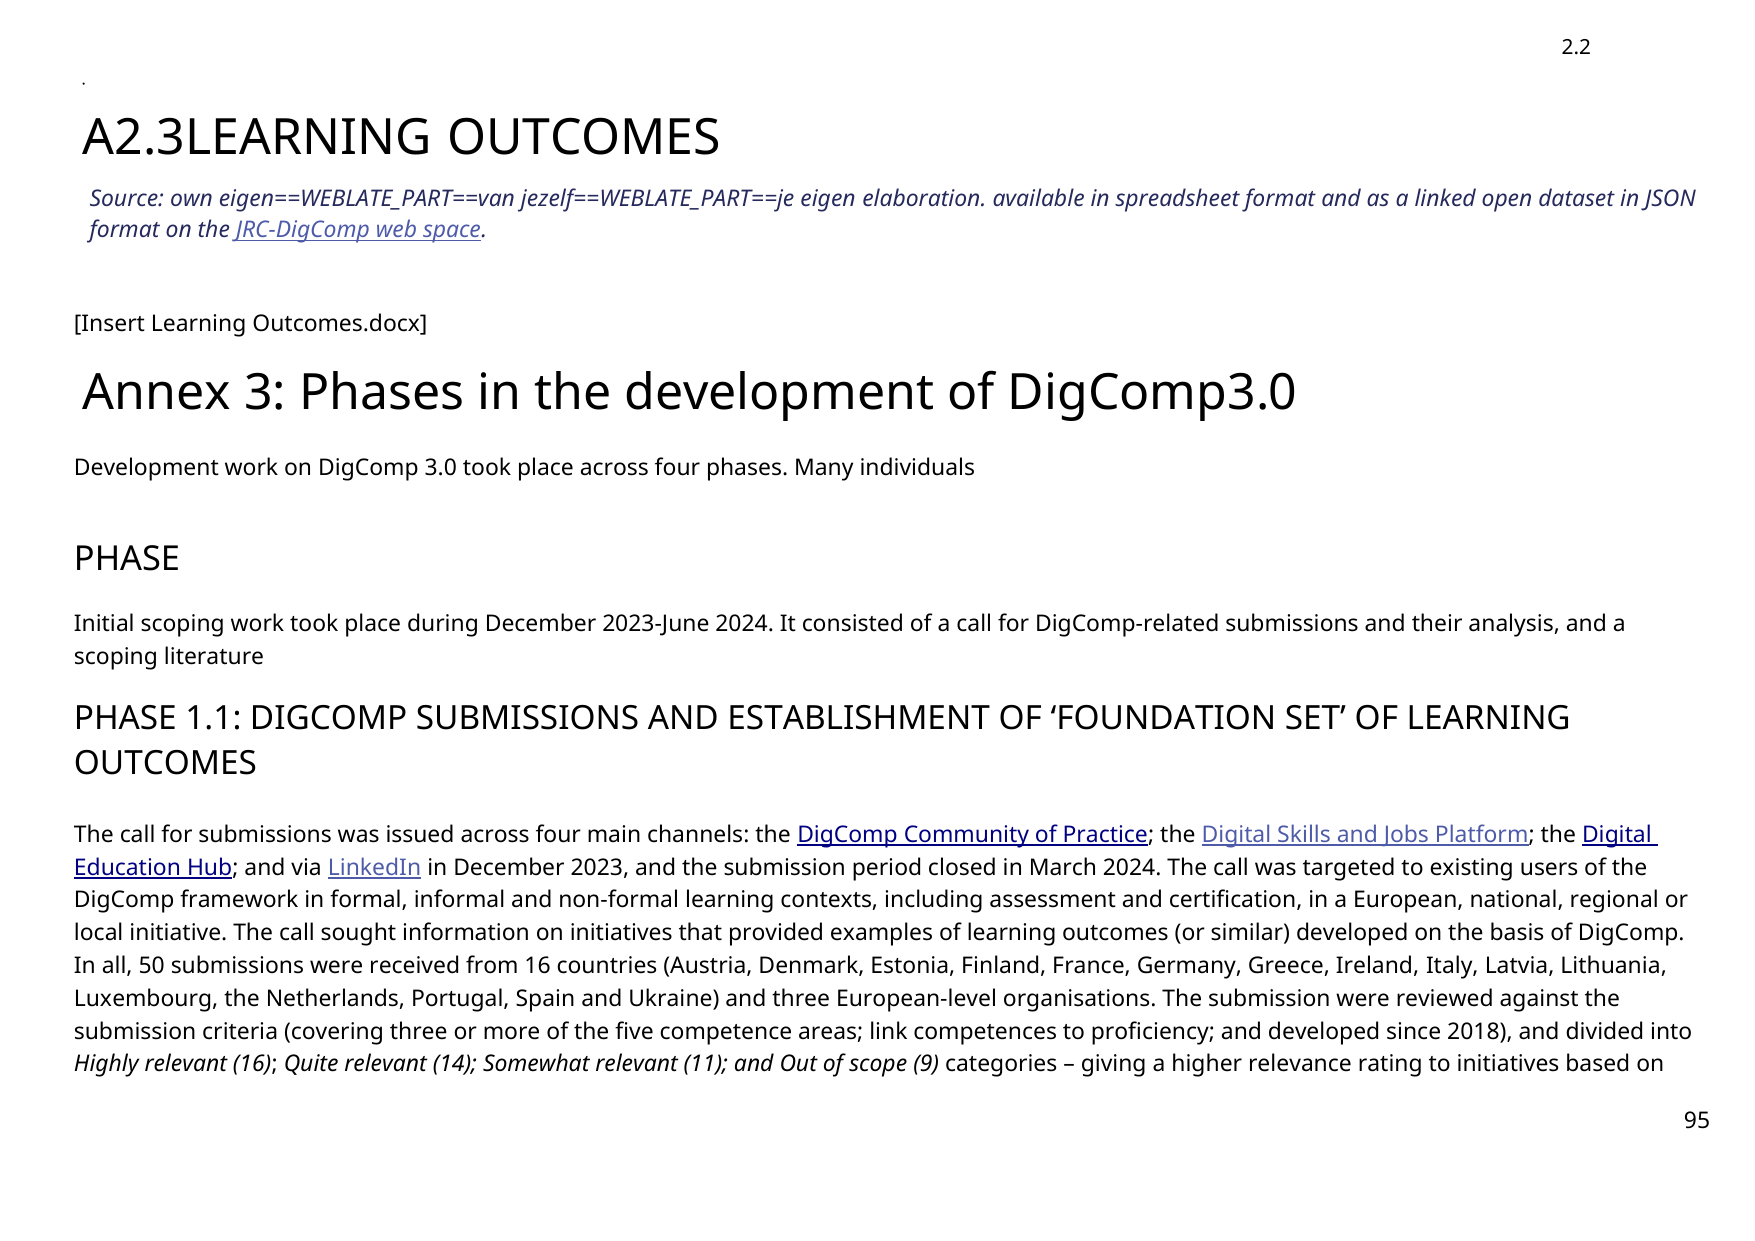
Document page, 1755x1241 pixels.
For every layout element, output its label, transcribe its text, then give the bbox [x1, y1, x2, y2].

text Development work on DigComp 3.0 took place across four phases. Many individuals [74, 451, 1710, 482]
text Initial scoping work took place during December 2023-June 2024. It consisted of a call for DigComp-related submissions and their analysis, and a scoping literature [74, 607, 1692, 671]
text The call for submissions was issued across four main channels: the DigComp Community of Practice; the Digital Skills and Jobs Platform; the Digital Education Hub; and via LinkedIn in December 2023, and the submission period closed in March 2024. The call was targeted to existing users of the DigComp framework in formal, informal and non-formal learning contexts, including assessment and certification, in a European, national, regional or local initiative. The call sought information on initiatives that provided examples of learning outcomes (or similar) developed on the basis of DigComp. In all, 50 submissions were received from 16 countries (Austria, Denmark, Estonia, Finland, France, Germany, Greece, Ireland, Italy, Latvia, Lithuania, Luxembourg, the Netherlands, Portugal, Spain and Ukraine) and three European-level organisations. The submission were reviewed against the submission criteria (covering three or more of the five competence areas; link competences to proficiency; and developed since 2018), and divided into Highly relevant (16); Quite relevant (14); Somewhat relevant (11); and Out of scope (9) categories – giving a higher relevance rating to initiatives based on [74, 818, 1706, 1079]
subtitle Annex 3: Phases in the development of DigComp3.0 [83, 356, 1710, 424]
subtitle PHASE [74, 543, 1710, 577]
text [Insert Learning Outcomes.docx] [74, 307, 1710, 338]
text Source: own eigen==WEBLATE_PART==van jezelf==WEBLATE_PART==je eigen elaboration. available in spreadsheet format and as a linked open dataset in JSON format on the JRC-DigComp web space. [89, 182, 1710, 244]
subtitle PHASE 1.1: DIGCOMP SUBMISSIONS AND ESTABLISHMENT OF ‘FOUNDATION SET’ OF LEARNING OUTCOMES [74, 693, 1710, 784]
subtitle A2.3LEARNING OUTCOMES [83, 101, 1710, 169]
